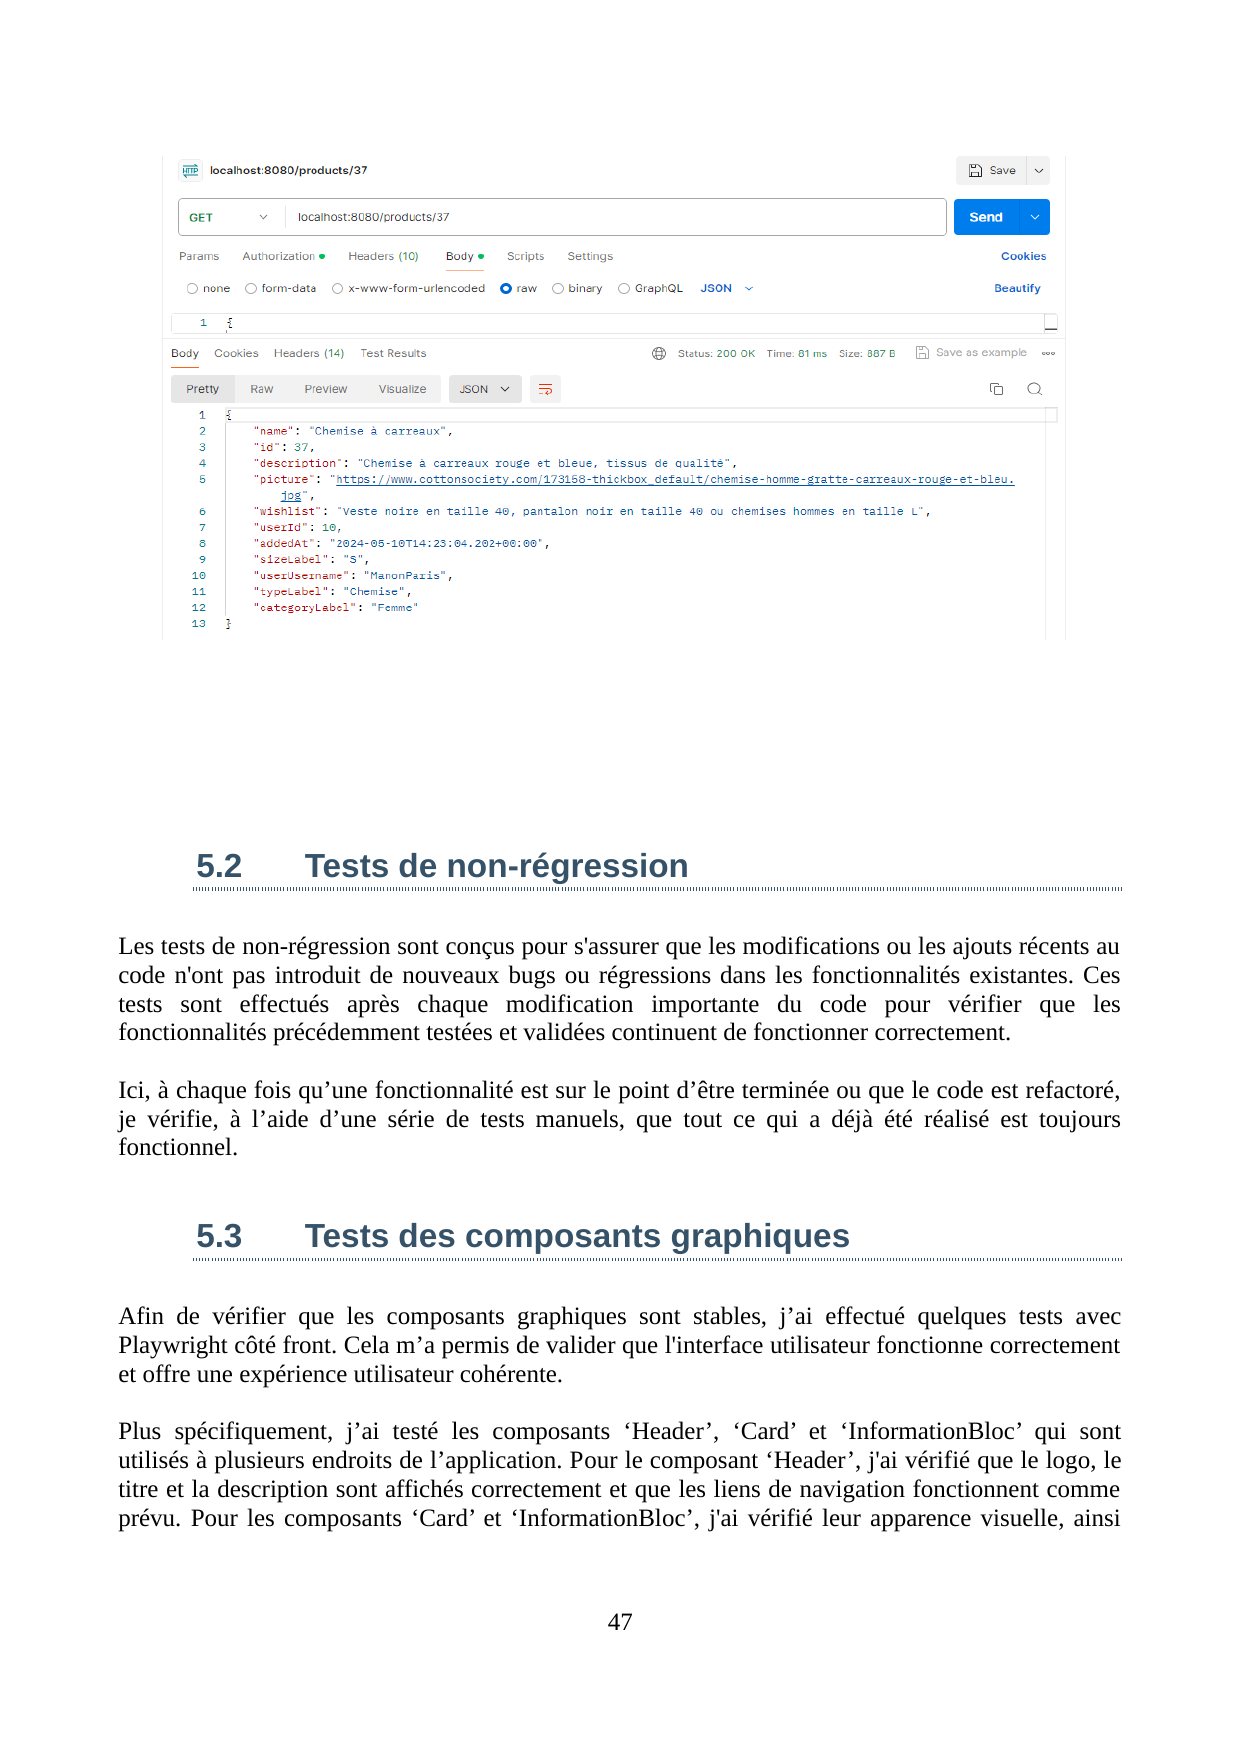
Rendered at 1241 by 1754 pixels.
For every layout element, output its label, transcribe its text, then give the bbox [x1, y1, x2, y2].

text Plus spécifiquement, j’ai testé les composants ‘Header’, ‘Card’ et ‘InformationBloc’ qui sont utilisés à plusieurs endroits de l’application. Pour le composant ‘Header’, j'ai vérifié que le logo, le titre et la description sont affichés correctement et que les liens de navigation fonctionnent comme prévu. Pour les composants ‘Card’ et ‘InformationBloc’, j'ai vérifié leur apparence visuelle, ainsi [118, 1416, 1122, 1531]
text Les tests de non-régression sont conçus pour s'assurer que les modifications ou les ajouts récents au code n'ont pas introduit de nouveaux bugs ou régressions dans les fonctionnalités existantes. Ces tests sont effectués après chaque modification importante du code pour vérifier que les fonctionnalités précédemment testées et validées continuent de fonctionner correctement. [118, 931, 1122, 1046]
subtitle Tests de non-régression [193, 843, 1122, 891]
table_cell [118, 118, 1122, 762]
text Ici, à chaque fois qu’une fonctionnalité est sur le point d’être terminée ou que le code est refactoré, je vérifie, à l’aide d’une série de tests manuels, que tout ce qui a déjà été réalisé est toujours fonctionnel. [118, 1075, 1122, 1161]
text Afin de vérifier que les composants graphiques sont stables, j’ai effectué quelques tests avec Playwright côté front. Cela m’a permis de valider que l'interface utilisateur fonctionne correctement et offre une expérience utilisateur cohérente. [118, 1301, 1122, 1388]
picture [162, 156, 1071, 640]
subtitle Tests des composants graphiques [193, 1213, 1122, 1261]
